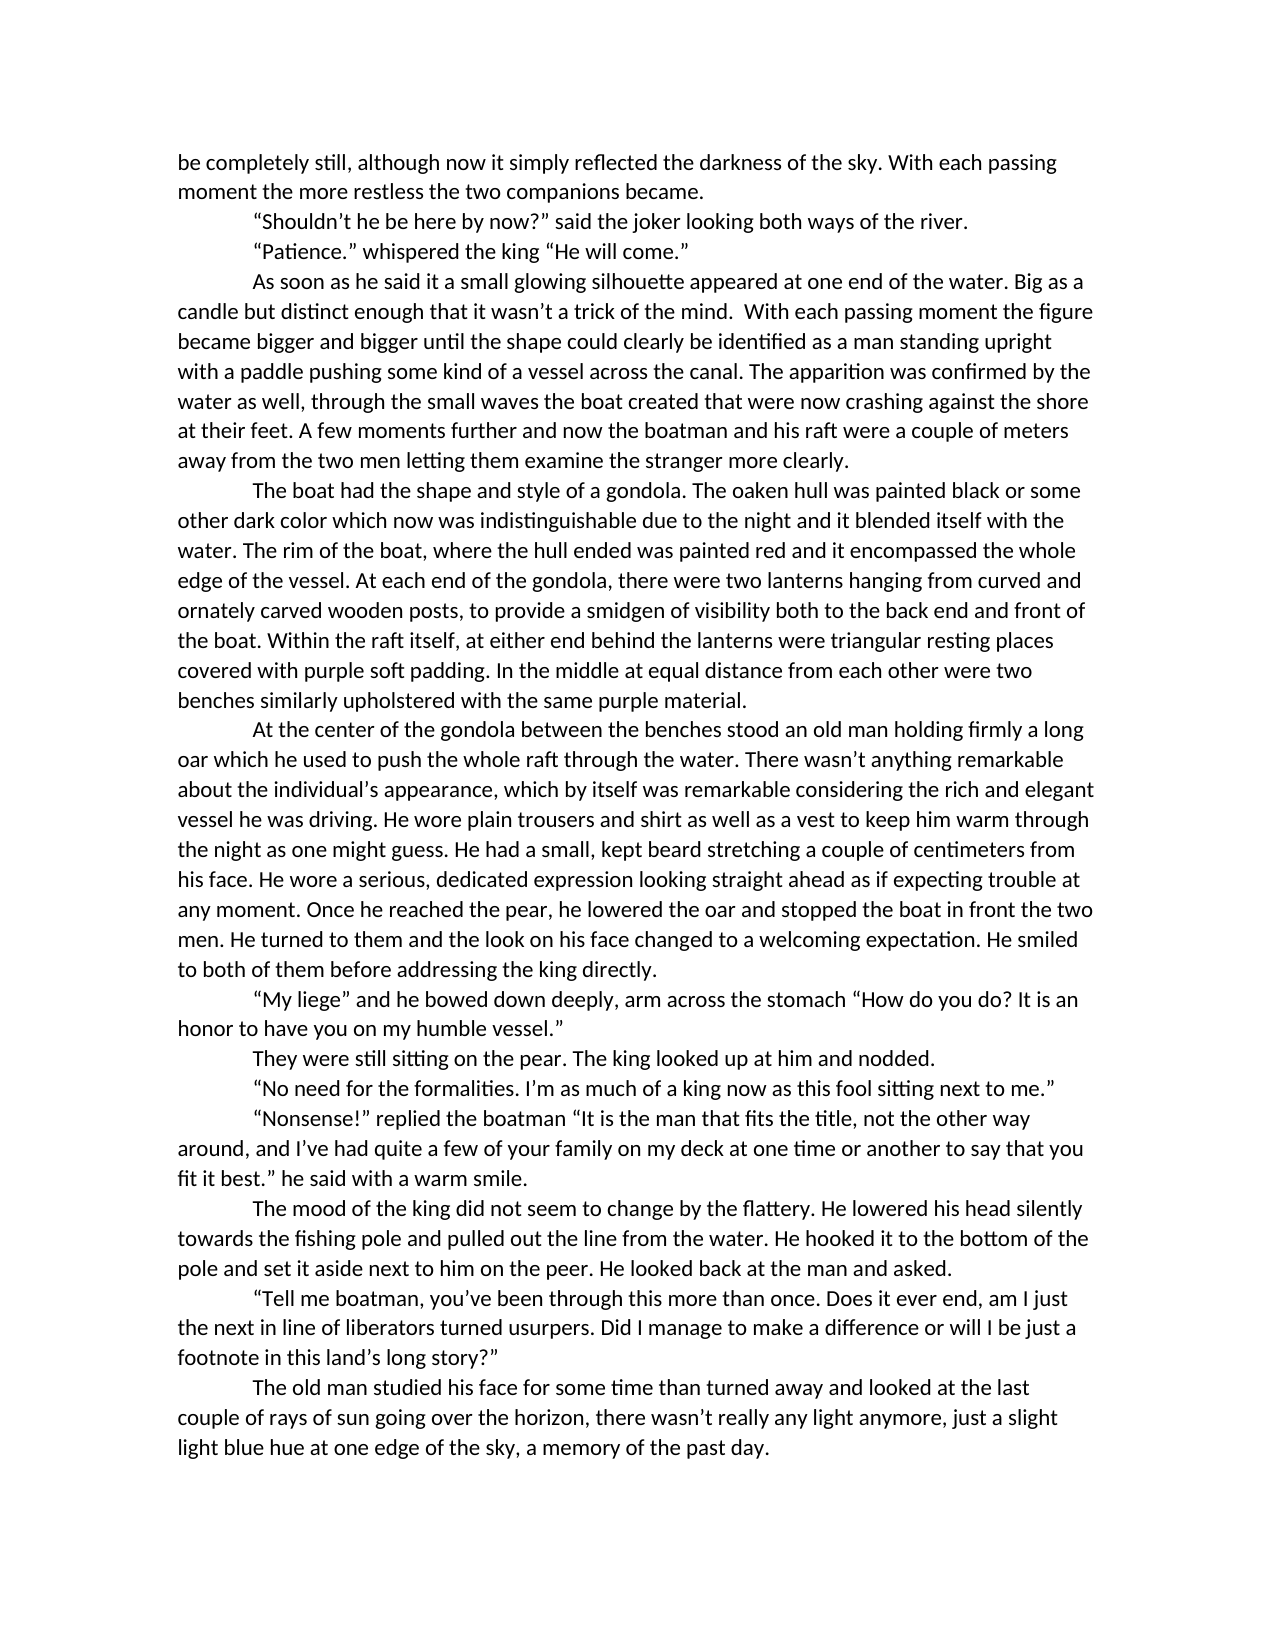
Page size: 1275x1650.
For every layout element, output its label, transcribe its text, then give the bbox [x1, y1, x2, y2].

text “My liege” and he bowed down deeply, arm across the stomach “How do you do? It is an honor to have you on my humble vessel.” [177, 985, 1098, 1043]
text They were still sitting on the pear. The king looked up at him and nodded. [177, 1044, 1098, 1072]
text “Patience.” whispered the king “He will come.” [177, 237, 1098, 265]
text As soon as he said it a small glowing silhouette appeared at one end of the water. Big as a candle but distinct enough that it wasn’t a trick of the mind. With each passing moment the figure became bigger and bigger until the shape could clearly be identified as a man standing upright with a paddle pushing some kind of a vessel across the canal. The apparition was confirmed by the water as well, through the small waves the boat created that were now crashing against the shore at their feet. A few moments further and now the boatman and his raft were a couple of meters away from the two men letting them examine the stranger more clearly. [177, 267, 1098, 474]
text The old man studied his face for some time than turned away and looked at the last couple of rays of sun going over the horizon, there wasn’t really any light anymore, just a slight light blue hue at one edge of the sky, a memory of the past day. [177, 1373, 1098, 1461]
text The boat had the shape and style of a gondola. The oaken hull was painted black or some other dark color which now was indistinguishable due to the night and it blended itself with the water. The rim of the boat, where the hull ended was painted red and it encompassed the whole edge of the vessel. At each end of the gondola, there were two lanterns hanging from curved and ornately carved wooden posts, to provide a smidgen of visibility both to the back end and front of the boat. Within the raft itself, at either end behind the lanterns were triangular resting places covered with purple soft padding. In the middle at equal distance from each other were two benches similarly upholstered with the same purple material. [177, 476, 1098, 714]
text “No need for the formalities. I’m as much of a king now as this fool sitting next to me.” [177, 1074, 1098, 1102]
text The mood of the king did not seem to change by the flattery. He lowered his head silently towards the fishing pole and pulled out the line from the water. He hooked it to the bottom of the pole and set it aside next to him on the peer. He looked back at the man and asked. [177, 1194, 1098, 1282]
text be completely still, although now it simply reflected the darkness of the sky. With each passing moment the more restless the two companions became. [177, 148, 1098, 206]
text “Nonsense!” replied the boatman “It is the man that fits the title, not the other way around, and I’ve had quite a few of your family on my deck at one time or another to say that you fit it best.” he said with a warm smile. [177, 1104, 1098, 1192]
text At the center of the gondola between the benches stood an old man holding firmly a long oar which he used to push the whole raft through the water. There wasn’t anything remarkable about the individual’s appearance, which by itself was remarkable considering the rich and elegant vessel he was driving. He wore plain trousers and shirt as well as a vest to keep him warm through the night as one might guess. He had a small, kept beard stretching a couple of centimeters from his face. He wore a serious, dedicated expression looking straight ahead as if expecting trouble at any moment. Once he reached the pear, he lowered the oar and stopped the boat in front the two men. He turned to them and the look on his face changed to a welcoming expectation. He smiled to both of them before addressing the king directly. [177, 716, 1098, 983]
text “Tell me boatman, you’ve been through this more than once. Does it ever end, am I just the next in line of liberators turned usurpers. Did I manage to make a difference or will I be just a footnote in this land’s long story?” [177, 1284, 1098, 1371]
text “Shouldn’t he be here by now?” said the joker looking both ways of the river. [177, 207, 1098, 235]
